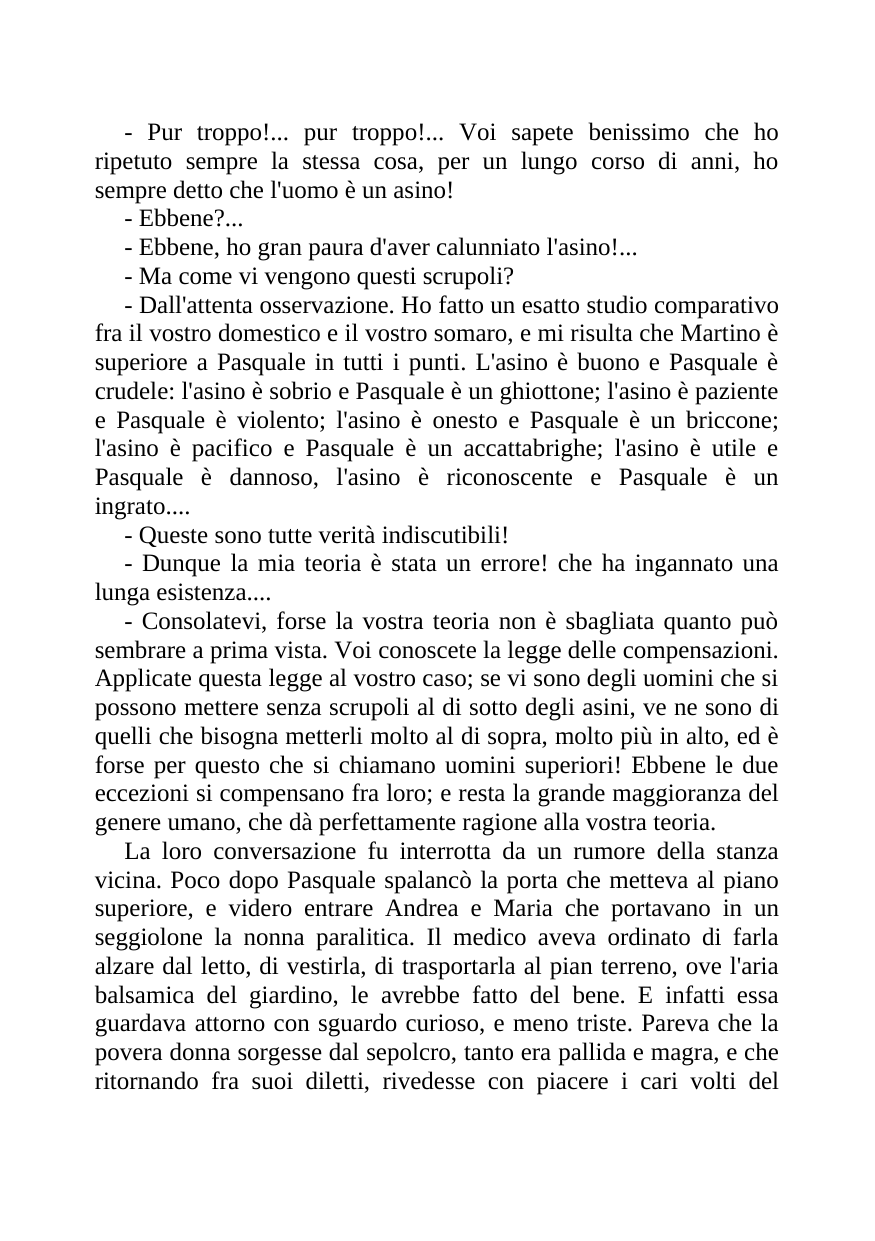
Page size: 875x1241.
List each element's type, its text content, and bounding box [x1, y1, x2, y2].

text - Ebbene, ho gran paura d'aver calunniato l'asino!... [94, 232, 779, 261]
text - Ma come vi vengono questi scrupoli? [94, 261, 779, 290]
text - Dall'attenta osservazione. Ho fatto un esatto studio comparativo fra il vostro domestico e il vostro somaro, e mi risulta che Martino è superiore a Pasquale in tutti i punti. L'asino è buono e Pasquale è crudele: l'asino è sobrio e Pasquale è un ghiottone; l'asino è paziente e Pasquale è violento; l'asino è onesto e Pasquale è un briccone; l'asino è pacifico e Pasquale è un accattabrighe; l'asino è utile e Pasquale è dannoso, l'asino è riconoscente e Pasquale è un ingrato.... [94, 290, 779, 520]
text - Pur troppo!... pur troppo!... Voi sapete benissimo che ho ripetuto sempre la stessa cosa, per un lungo corso di anni, ho sempre detto che l'uomo è un asino! [94, 117, 779, 203]
text - Dunque la mia teoria è stata un errore! che ha ingannato una lunga esistenza.... [94, 548, 779, 606]
text - Ebbene?... [94, 203, 779, 232]
text La loro conversazione fu interrotta da un rumore della stanza vicina. Poco dopo Pasquale spalancò la porta che metteva al piano superiore, e videro entrare Andrea e Maria che portavano in un seggiolone la nonna paralitica. Il medico aveva ordinato di farla alzare dal letto, di vestirla, di trasportarla al pian terreno, ove l'aria balsamica del giardino, le avrebbe fatto del bene. E infatti essa guardava attorno con sguardo curioso, e meno triste. Pareva che la povera donna sorgesse dal sepolcro, tanto era pallida e magra, e che ritornando fra suoi diletti, rivedesse con piacere i cari volti del [94, 836, 779, 1095]
text - Consolatevi, forse la vostra teoria non è sbagliata quanto può sembrare a prima vista. Voi conoscete la legge delle compensazioni. Applicate questa legge al vostro caso; se vi sono degli uomini che si possono mettere senza scrupoli al di sotto degli asini, ve ne sono di quelli che bisogna metterli molto al di sopra, molto più in alto, ed è forse per questo che si chiamano uomini superiori! Ebbene le due eccezioni si compensano fra loro; e resta la grande maggioranza del genere umano, che dà perfettamente ragione alla vostra teoria. [94, 606, 779, 836]
text - Queste sono tutte verità indiscutibili! [94, 520, 779, 548]
